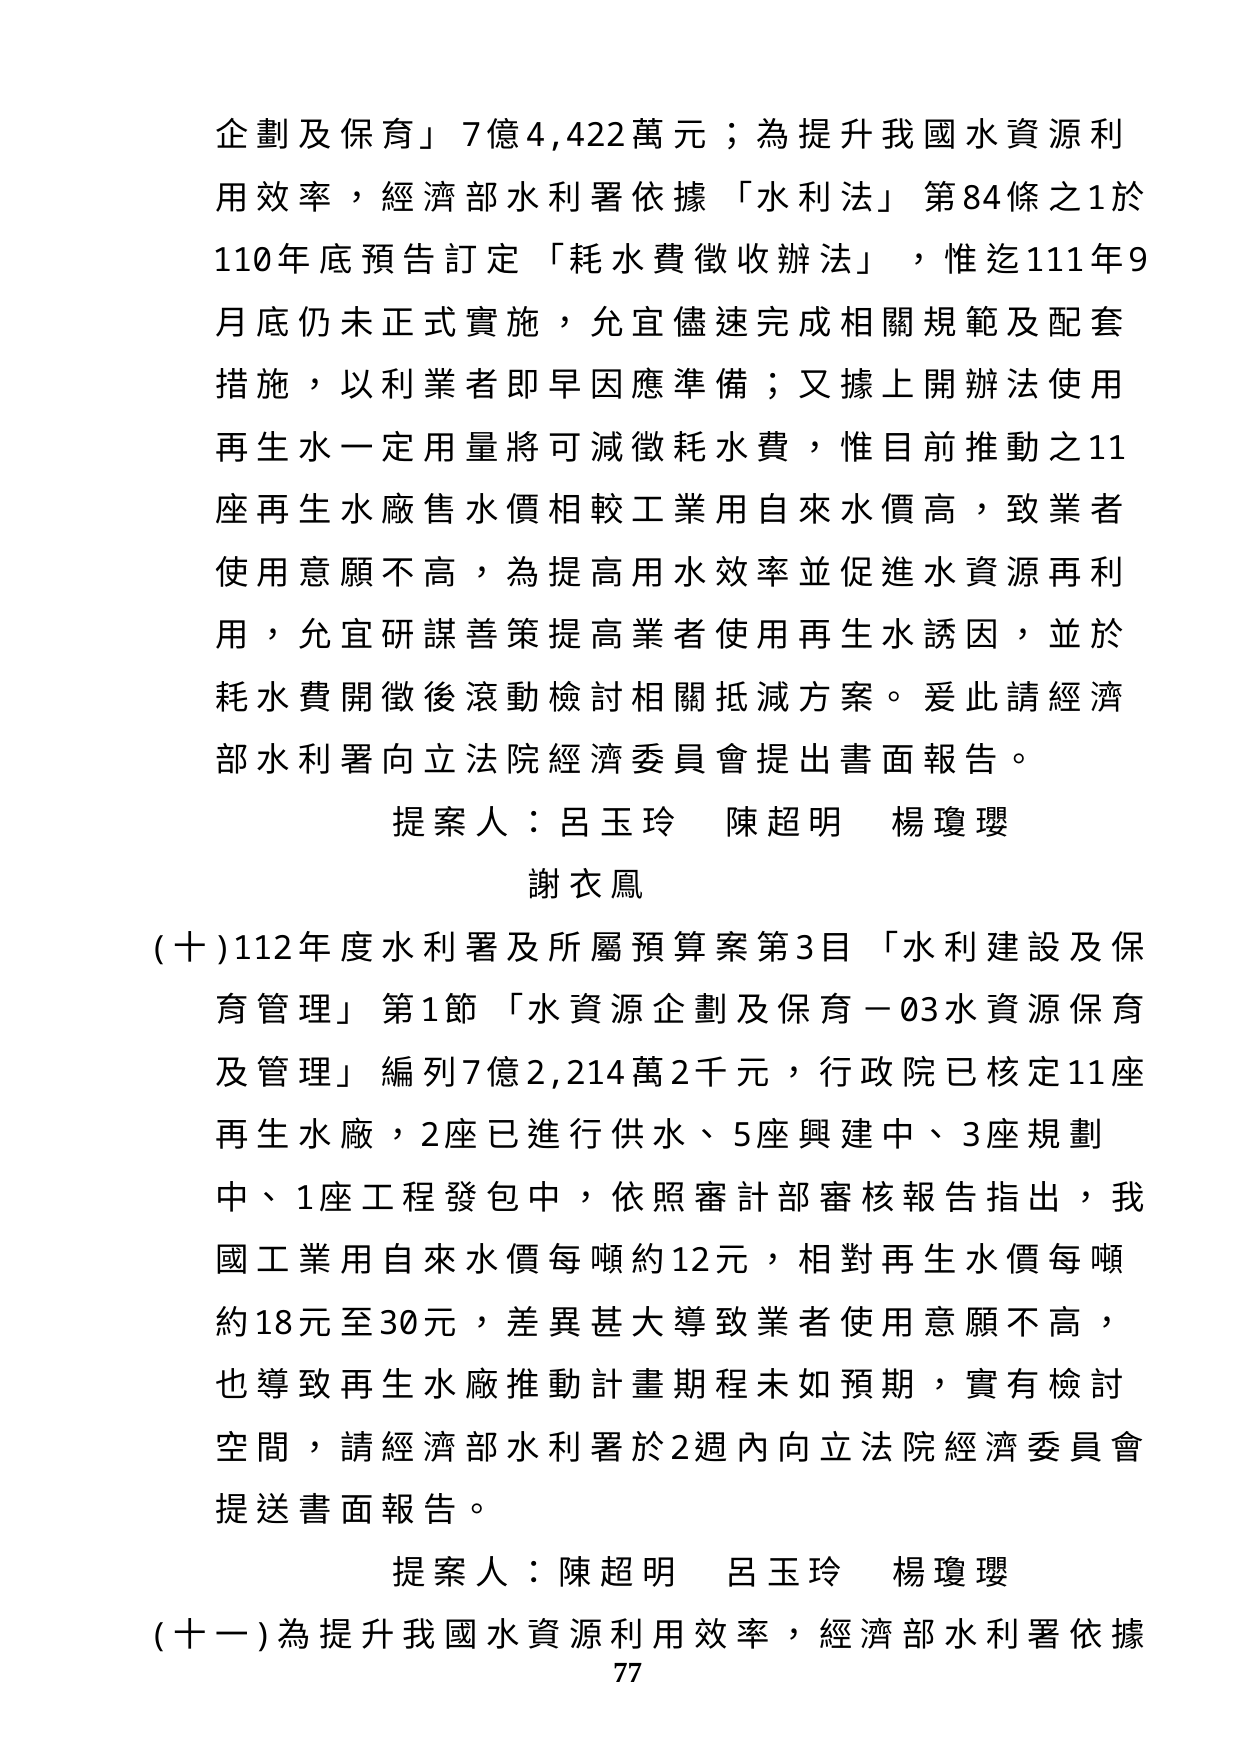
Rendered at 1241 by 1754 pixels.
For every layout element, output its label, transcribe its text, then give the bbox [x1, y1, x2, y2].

text (十)112年度水利署及所屬預算案第3目「水利建設及保育管理」第1節「水資源企劃及保育－03水資源保育及管理」編列7億2,214萬2千元，行政院已核定11座再生水廠，2座已進行供水、5座興建中、3座規劃中、1座工程發包中，依照審計部審核報告指出，我國工業用自來水價每噸約12元，相對再生水價每噸約18元至30元，差異甚大導致業者使用意願不高，也導致再生水廠推動計畫期程未如預期，實有檢討空間，請經濟部水利署於2週內向立法院經濟委員會提送書面報告。 [140, 903, 1148, 1528]
text 企劃及保育」7億4,422萬元；為提升我國水資源利用效率，經濟部水利署依據「水利法」第84條之1於110年底預告訂定「耗水費徵收辦法」，惟迄111年9月底仍未正式實施，允宜儘速完成相關規範及配套措施，以利業者即早因應準備；又據上開辦法使用再生水一定用量將可減徵耗水費，惟目前推動之11座再生水廠售水價相較工業用自來水價高，致業者使用意願不高，為提高用水效率並促進水資源再利用，允宜研謀善策提高業者使用再生水誘因，並於耗水費開徵後滾動檢討相關抵減方案。爰此請經濟部水利署向立法院經濟委員會提出書面報告。 [140, 91, 1148, 778]
text (十一)為提升我國水資源利用效率，經濟部水利署依據 [140, 1591, 1148, 1653]
text 提案人：陳超明 呂玉玲 楊瓊瓔 [384, 1528, 1044, 1591]
text 提案人：呂玉玲 陳超明 楊瓊瓔 謝衣鳯 [384, 778, 1044, 903]
